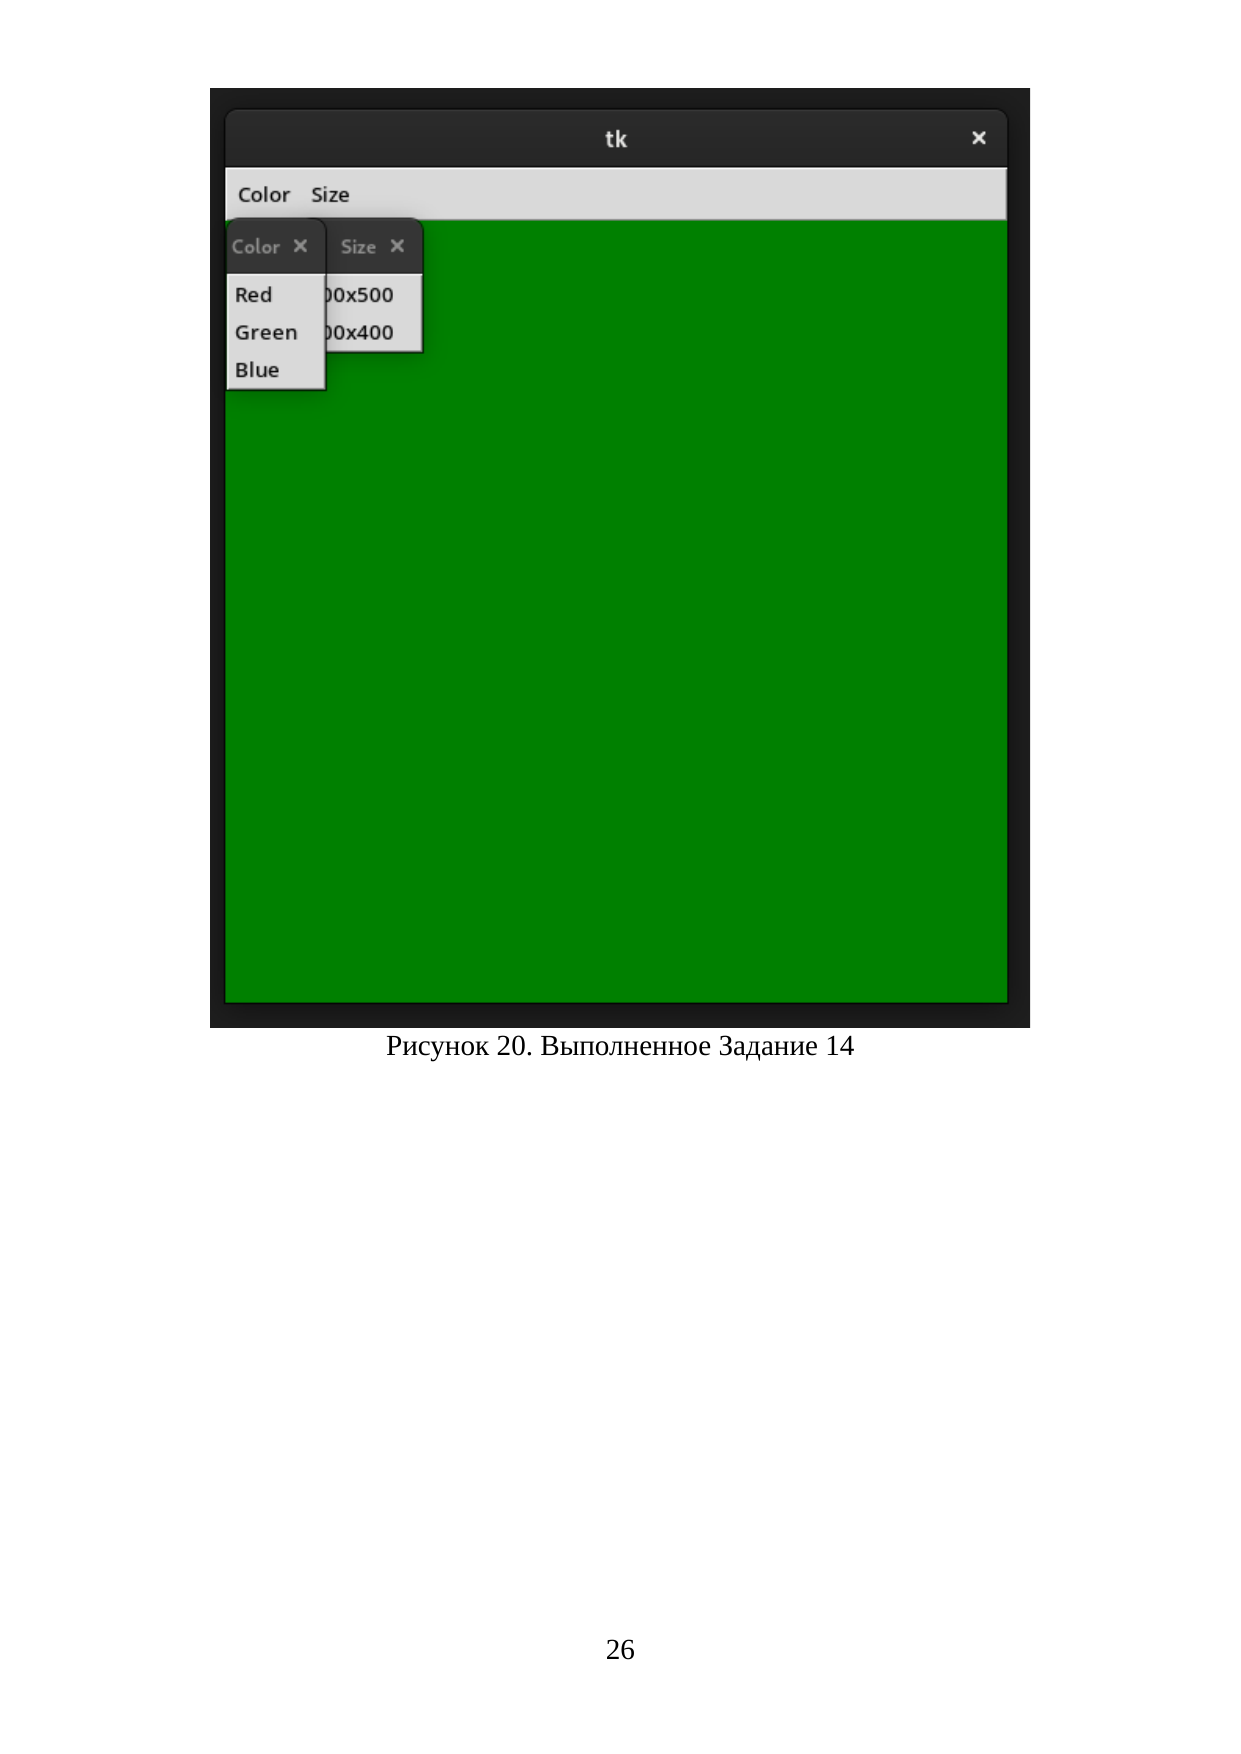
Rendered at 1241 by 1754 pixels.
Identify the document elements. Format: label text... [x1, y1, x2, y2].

picture [210, 88, 1031, 1028]
text Рисунок 20. Выполненное Задание 14 [210, 1028, 1030, 1061]
